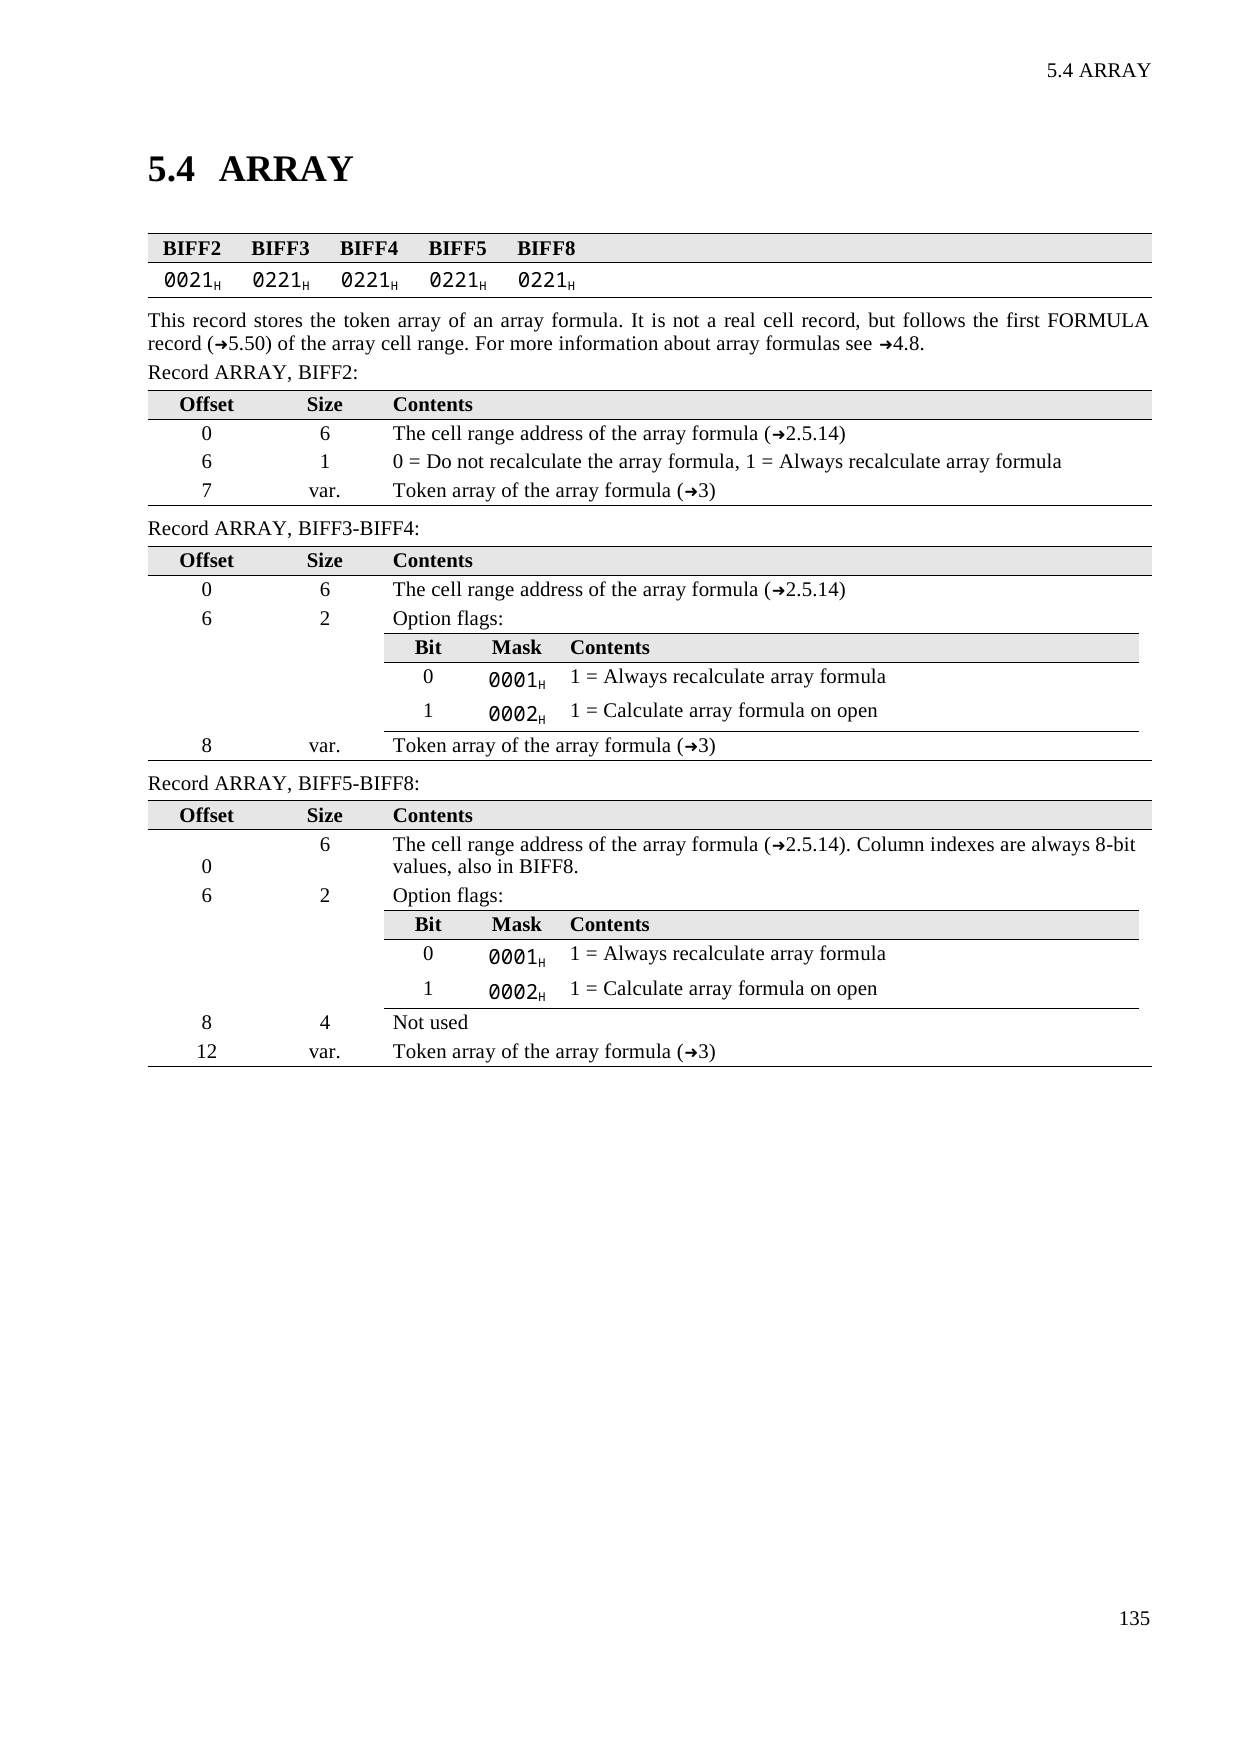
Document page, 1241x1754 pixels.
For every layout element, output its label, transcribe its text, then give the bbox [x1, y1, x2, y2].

table_cell [856, 263, 945, 297]
table_header Size [266, 547, 384, 575]
table_header Contents [384, 547, 1152, 575]
table_cell Token array of the array formula (➜3) [384, 476, 1152, 505]
table_cell 6 [266, 420, 384, 447]
table_cell [266, 696, 384, 731]
table_cell 6 [266, 576, 384, 604]
text Record ARRAY, BIFF5-BIFF8: [148, 771, 1152, 794]
text Record ARRAY, BIFF2: [148, 361, 1152, 384]
table_cell 4 [266, 1008, 384, 1037]
table_cell 12 [148, 1037, 266, 1066]
table_header Size [266, 801, 384, 829]
table_cell 0 [384, 663, 472, 696]
table_cell Contents [561, 911, 1139, 939]
table_cell 0021H [148, 263, 236, 297]
table_cell [148, 939, 266, 974]
table_cell 1 [266, 448, 384, 476]
table_header BIFF4 [325, 234, 413, 262]
table_cell Option flags: [384, 604, 1152, 633]
table_cell [1140, 633, 1152, 662]
table_cell [266, 939, 384, 974]
table_cell 0221H [325, 263, 413, 297]
table_cell 0 [148, 576, 266, 604]
table_cell var. [266, 476, 384, 505]
table_cell Token array of the array formula (➜3) [384, 1037, 1152, 1066]
table_cell 0 [148, 420, 266, 447]
table_cell 6 [148, 881, 266, 910]
table_cell [1140, 696, 1152, 731]
table_cell 0 = Do not recalculate the array formula, 1 = Always recalculate array formula [384, 448, 1152, 476]
table_cell Bit [384, 634, 472, 662]
table_cell [148, 910, 266, 939]
table_cell Not used [384, 1008, 1152, 1037]
table_cell 1 [384, 696, 472, 731]
table_cell 8 [148, 1008, 266, 1037]
table_cell [148, 633, 266, 662]
table_cell [591, 263, 679, 297]
table_cell [945, 263, 1152, 297]
table_cell var. [266, 1037, 384, 1066]
table_cell 0002H [472, 696, 561, 731]
table_header Contents [384, 801, 1152, 829]
table_cell 6 [266, 830, 384, 881]
table_cell [679, 263, 768, 297]
table_header [856, 234, 945, 262]
table_header Contents [384, 391, 1152, 419]
table_cell [266, 974, 384, 1008]
table_cell 0221H [413, 263, 502, 297]
table_header Offset [148, 547, 266, 575]
table_cell 6 [148, 448, 266, 476]
table_cell [1140, 974, 1152, 1008]
table_cell Mask [472, 634, 561, 662]
text Record ARRAY, BIFF3-BIFF4: [148, 517, 1152, 540]
table_cell Mask [472, 911, 561, 939]
table_header BIFF5 [413, 234, 502, 262]
table_cell [1140, 910, 1152, 939]
table_cell 1 = Calculate array formula on open [561, 974, 1139, 1008]
table_cell [148, 696, 266, 731]
table_cell [266, 662, 384, 696]
table_header BIFF2 [148, 234, 236, 262]
table_cell The cell range address of the array formula (➜2.5.14). Column indexes are always 8‑bit values, also in BIFF8. [384, 830, 1152, 881]
table_header Size [266, 391, 384, 419]
table_cell 0001H [472, 940, 561, 974]
table_cell 1 = Always recalculate array formula [561, 940, 1139, 974]
table_cell 0221H [502, 263, 591, 297]
table_cell The cell range address of the array formula (➜2.5.14) [384, 420, 1152, 447]
table_cell [266, 910, 384, 939]
table_cell [148, 974, 266, 1008]
table_cell The cell range address of the array formula (➜2.5.14) [384, 576, 1152, 604]
table_cell 0002H [472, 974, 561, 1008]
table_header [945, 234, 1152, 262]
table_header Offset [148, 391, 266, 419]
table_cell 2 [266, 604, 384, 633]
table_cell Bit [384, 911, 472, 939]
table_cell 1 [384, 974, 472, 1008]
table_cell 6 [148, 604, 266, 633]
table_cell Token array of the array formula (➜3) [384, 731, 1152, 760]
table_header [768, 234, 856, 262]
table_cell 0001H [472, 663, 561, 696]
table_cell 1 = Always recalculate array formula [561, 663, 1139, 696]
table_cell var. [266, 731, 384, 760]
table_cell [266, 633, 384, 662]
table_header [679, 234, 768, 262]
table_cell 0 [148, 830, 266, 881]
table_header BIFF8 [502, 234, 591, 262]
table_cell [768, 263, 856, 297]
table_cell Contents [561, 634, 1139, 662]
table_cell [148, 662, 266, 696]
table_cell [1140, 939, 1152, 974]
table_header [591, 234, 679, 262]
table_cell 1 = Calculate array formula on open [561, 696, 1139, 731]
table_cell 2 [266, 881, 384, 910]
table_cell 8 [148, 731, 266, 760]
table_cell 0 [384, 940, 472, 974]
table_cell 0221H [236, 263, 325, 297]
subtitle ARRAY [148, 148, 1152, 189]
text This record stores the token array of an array formula. It is not a real cell record, but follows the first FORMULA record (➜5.50) of the array cell range. For more information about array formulas see ➜4.8. [148, 309, 1152, 355]
table_cell 7 [148, 476, 266, 505]
table_cell Option flags: [384, 881, 1152, 910]
table_header BIFF3 [236, 234, 325, 262]
table_cell [1140, 662, 1152, 696]
table_header Offset [148, 801, 266, 829]
